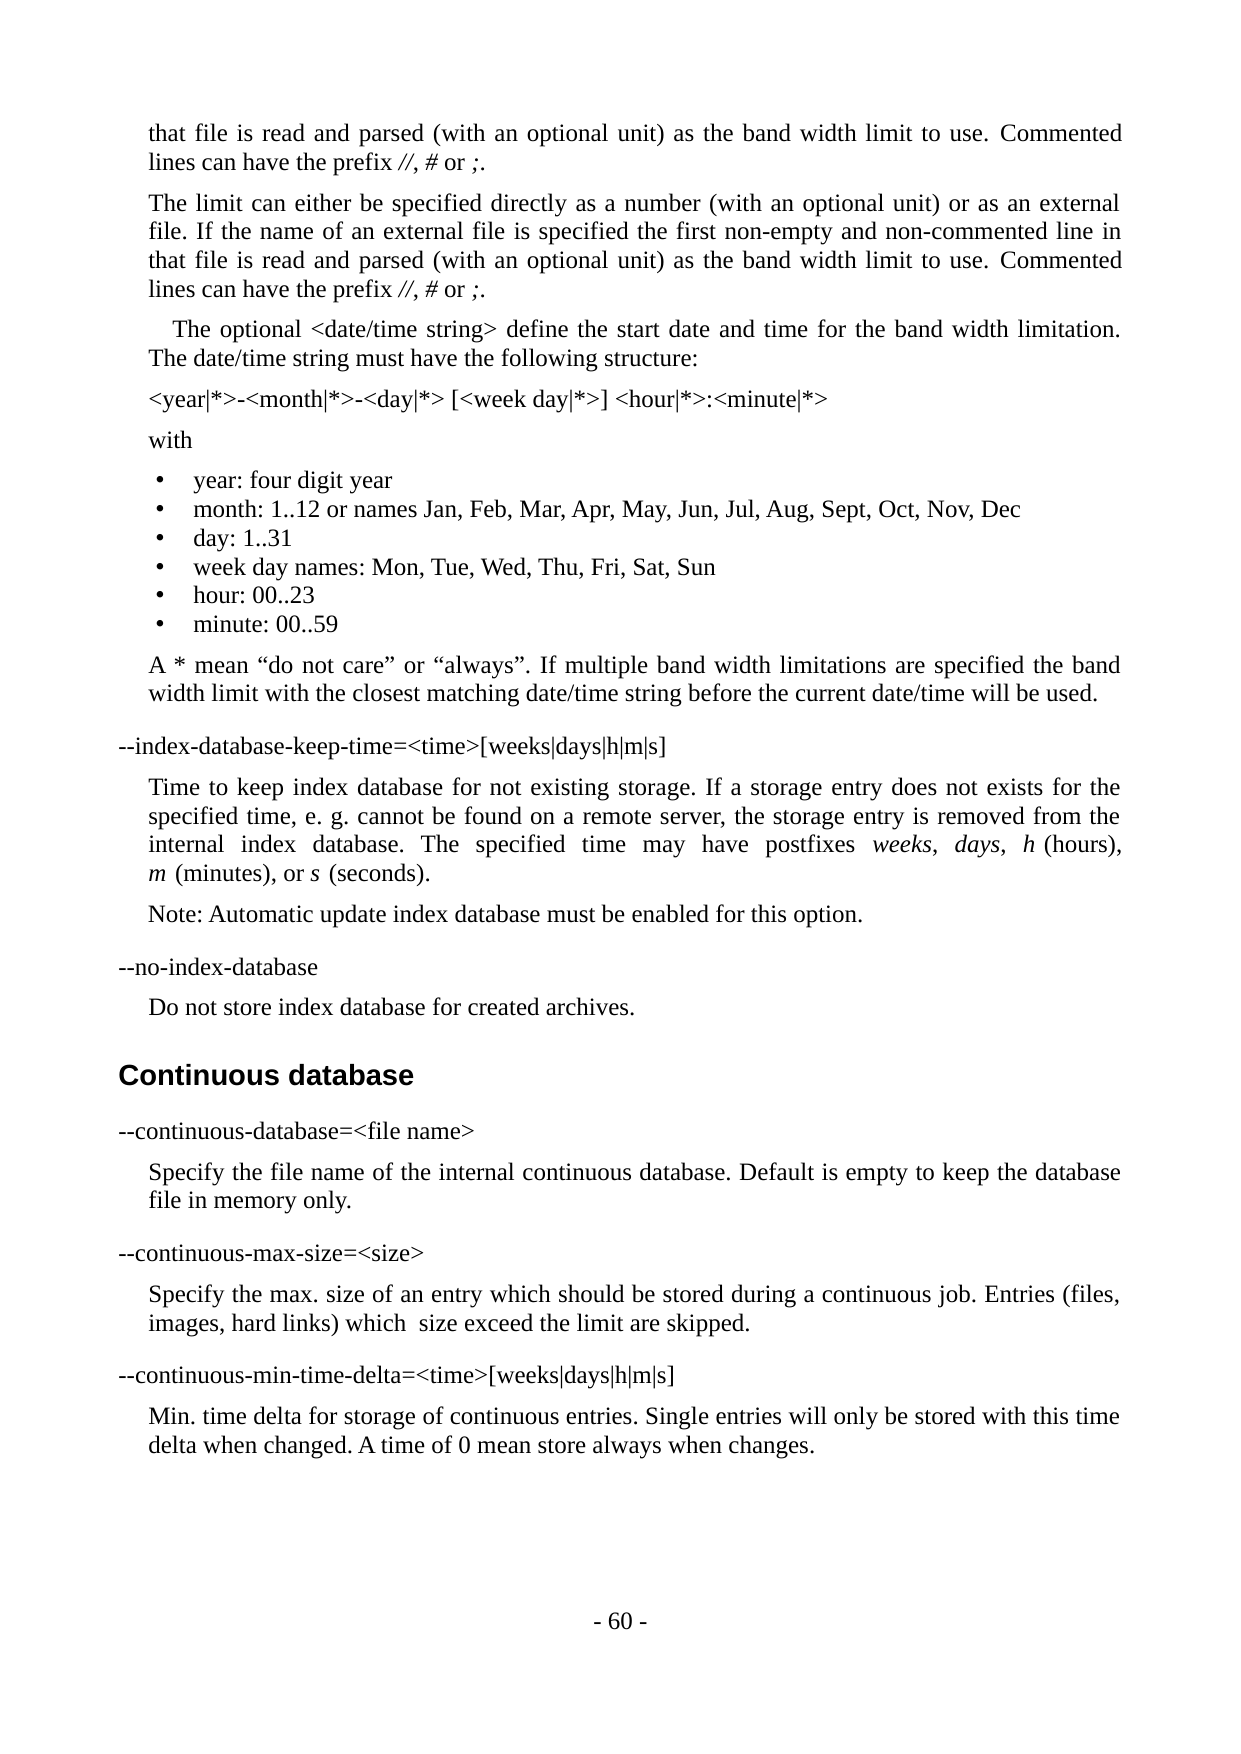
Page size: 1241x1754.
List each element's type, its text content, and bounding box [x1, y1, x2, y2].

text Specify the max. size of an entry which should be stored during a continuous job. Entries (files, images, hard links) which size exceed the limit are skipped. [148, 1279, 1122, 1337]
list hour: 00..23 [156, 581, 1122, 609]
text Do not store index database for created archives. [148, 992, 1122, 1021]
text Note: Automatic update index database must be enabled for this option. [148, 899, 1122, 928]
text Min. time delta for storage of continuous entries. Single entries will only be stored with this time delta when changed. A time of 0 mean store always when changes. [148, 1401, 1122, 1459]
text that file is read and parsed (with an optional unit) as the band width limit to use. Commented lines can have the prefix //, # or ;. [148, 118, 1122, 176]
list year: four digit year [156, 466, 1122, 494]
text The optional <date/time string> define the start date and time for the band width limitation. The date/time string must have the following structure: [148, 314, 1122, 372]
title --no-index-database [118, 952, 1122, 980]
text A * mean “do not care” or “always”. If multiple band width limitations are specified the band width limit with the closest matching date/time string before the current date/time will be used. [148, 650, 1122, 707]
title --continuous-max-size=<size> [118, 1238, 1122, 1267]
list minute: 00..59 [156, 609, 1122, 638]
subtitle Continuous database [118, 1058, 1122, 1092]
text with [148, 425, 1122, 453]
list day: 1..31 [156, 523, 1122, 552]
text <year|*>-<month|*>-<day|*> [<week day|*>] <hour|*>:<minute|*> [148, 384, 1122, 413]
list week day names: Mon, Tue, Wed, Thu, Fri, Sat, Sun [156, 552, 1122, 581]
title ‑‑continuous-min-time-delta=<time>[weeks|days|h|m|s] [118, 1361, 1122, 1389]
title --continuous-database=<file name> [118, 1116, 1122, 1145]
title --index-database-keep-time=<time>[weeks|days|h|m|s] [118, 731, 1122, 760]
text Time to keep index database for not existing storage. If a storage entry does not exists for the specified time, e. g. cannot be found on a remote server, the storage entry is removed from the internal index database. The specified time may have postfixes weeks, days, h (hours), m (minutes), or s (seconds). [148, 772, 1122, 887]
list month: 1..12 or names Jan, Feb, Mar, Apr, May, Jun, Jul, Aug, Sept, Oct, Nov, Dec [156, 494, 1122, 523]
text Specify the file name of the internal continuous database. Default is empty to keep the database file in memory only. [148, 1157, 1122, 1214]
text The limit can either be specified directly as a number (with an optional unit) or as an external file. If the name of an external file is specified the first non-empty and non-commented line in that file is read and parsed (with an optional unit) as the band width limit to use. Commented lines can have the prefix //, # or ;. [148, 188, 1122, 303]
